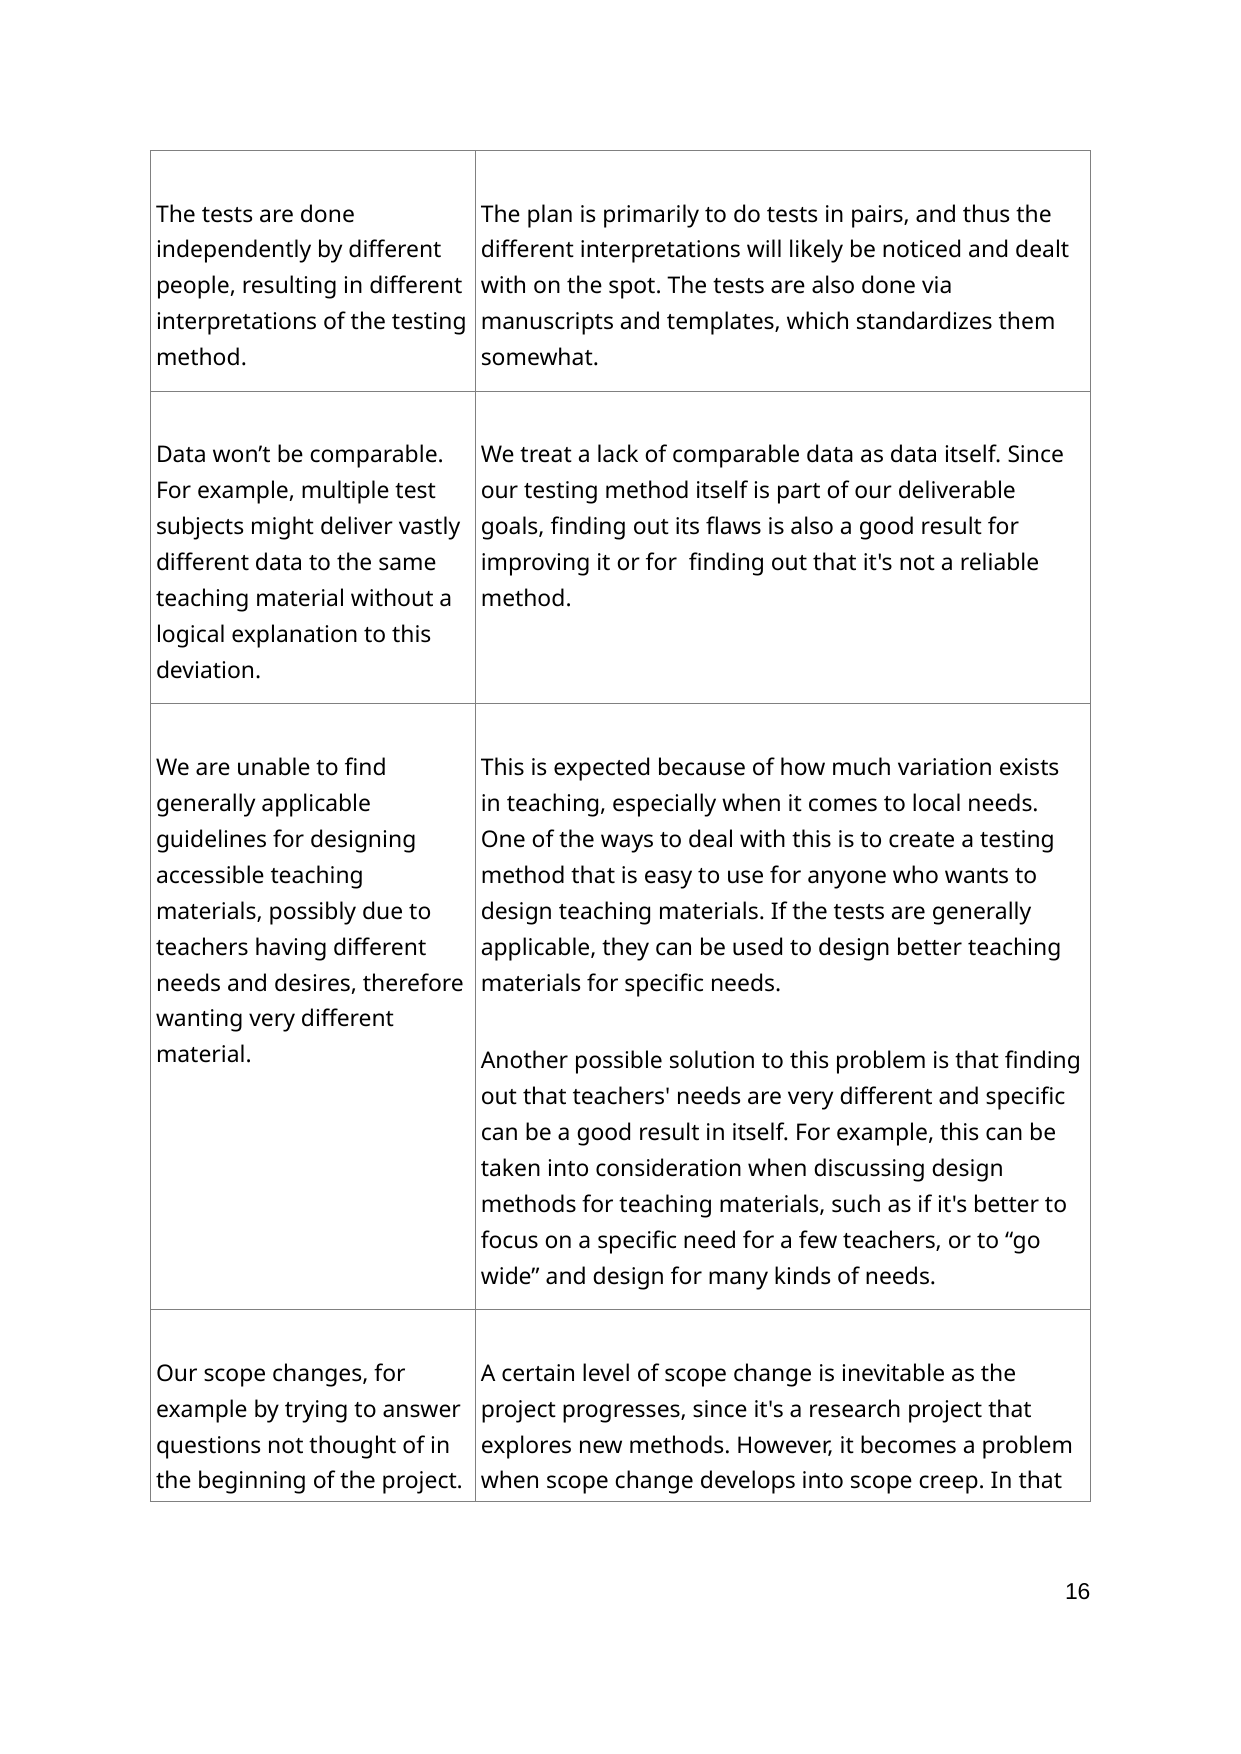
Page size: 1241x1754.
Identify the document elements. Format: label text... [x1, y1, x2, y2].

table_cell Our scope changes, for example by trying to answer questions not thought of in the beginning of the project. [151, 1310, 475, 1501]
table_cell This is expected because of how much variation exists in teaching, especially when it comes to local needs. One of the ways to deal with this is to create a testing method that is easy to use for anyone who wants to design teaching materials. If the tests are generally applicable, they can be used to design better teaching materials for specific needs. Another possible solution to this problem is that finding out that teachers' needs are very different and specific can be a good result in itself. For example, this can be taken into consideration when discussing design methods for teaching materials, such as if it's better to focus on a specific need for a few teachers, or to “go wide” and design for many kinds of needs. [476, 704, 1090, 1309]
table_cell Data won’t be comparable. For example, multiple test subjects might deliver vastly different data to the same teaching material without a logical explanation to this deviation. [151, 392, 475, 703]
table_cell We treat a lack of comparable data as data itself. Since our testing method itself is part of our deliverable goals, finding out its flaws is also a good result for improving it or for finding out that it's not a reliable method. [476, 392, 1090, 703]
table_cell We are unable to find generally applicable guidelines for designing accessible teaching materials, possibly due to teachers having different needs and desires, therefore wanting very different material. [151, 704, 475, 1309]
table_cell The plan is primarily to do tests in pairs, and thus the different interpretations will likely be noticed and dealt with on the spot. The tests are also done via manuscripts and templates, which standardizes them somewhat. [476, 151, 1090, 391]
table_cell The tests are done independently by different people, resulting in different interpretations of the testing method. [151, 151, 475, 391]
table_cell A certain level of scope change is inevitable as the project progresses, since it's a research project that explores new methods. However, it becomes a problem when scope change develops into scope creep. In that [476, 1310, 1090, 1501]
